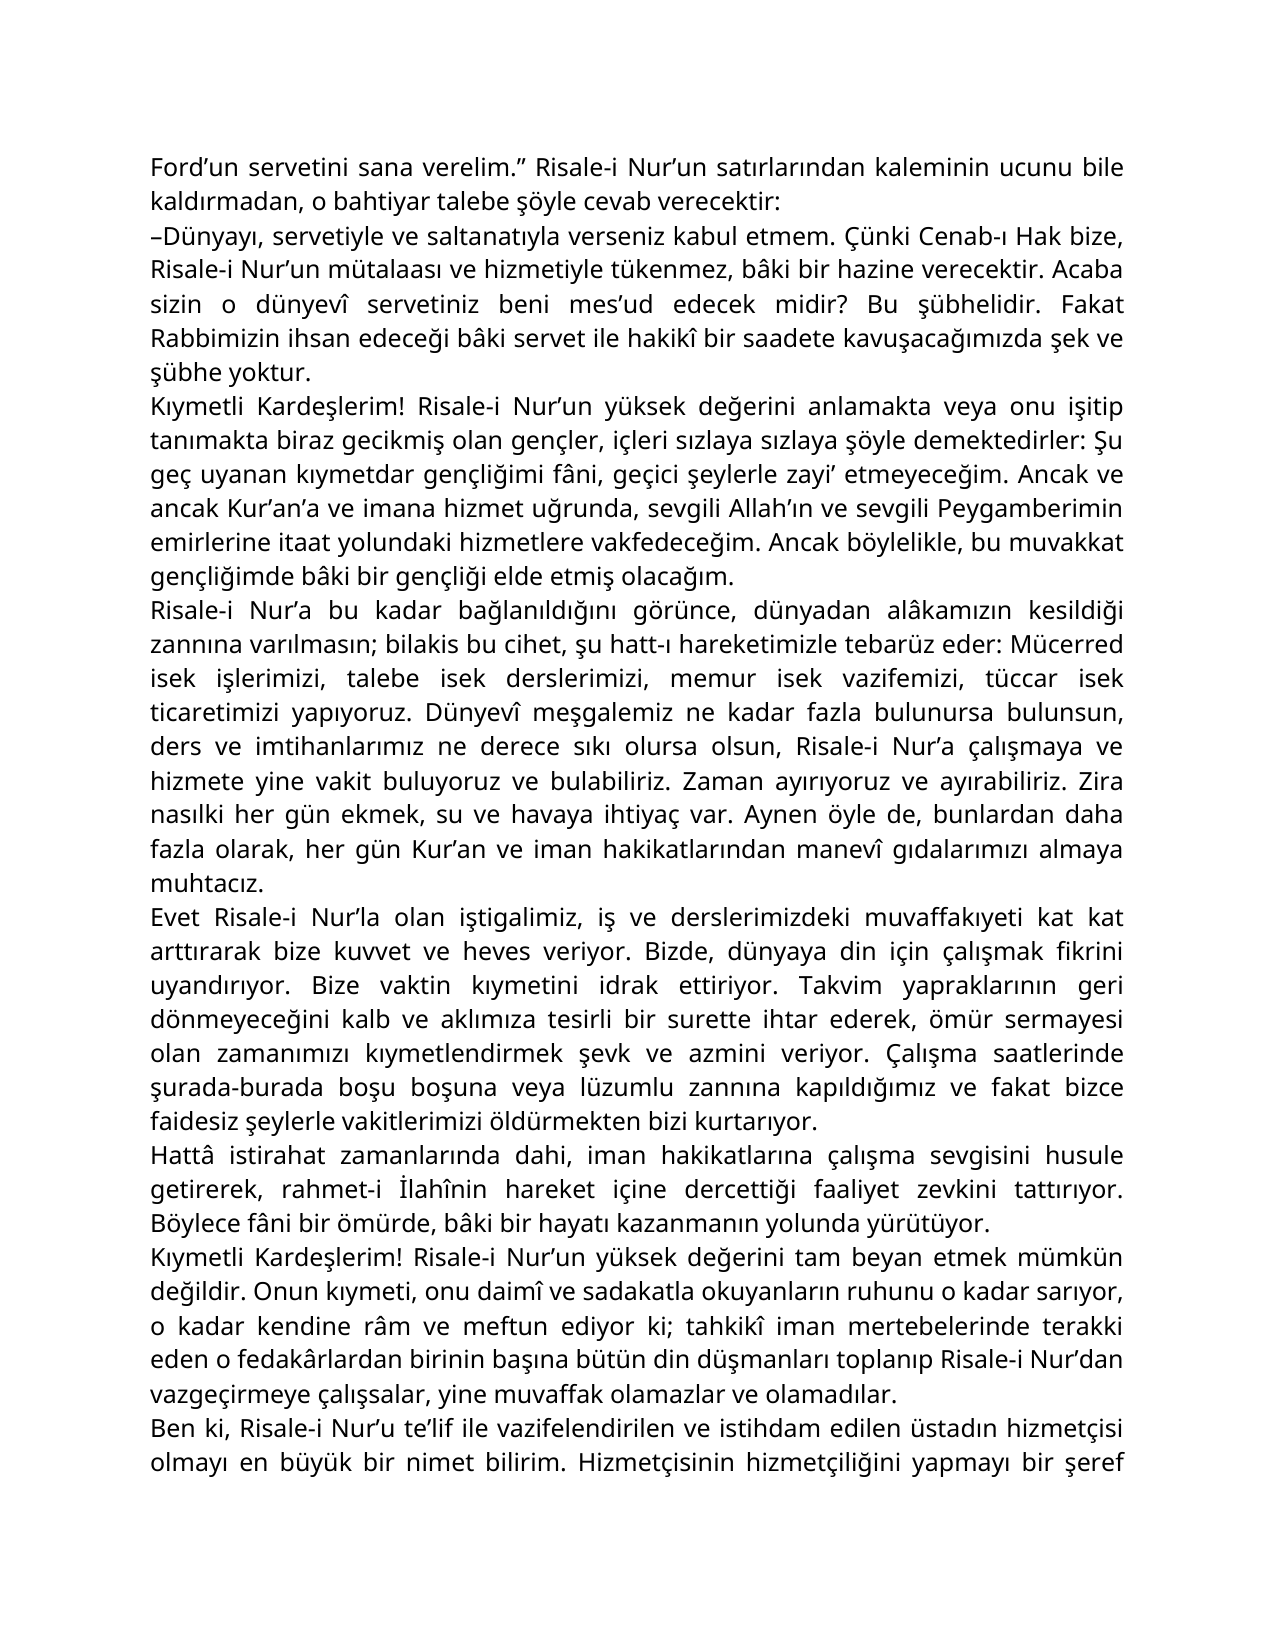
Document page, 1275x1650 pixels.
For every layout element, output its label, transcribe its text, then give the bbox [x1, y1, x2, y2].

text Kıymetli Kardeşlerim! Risale-i Nur’un yüksek değerini anlamakta veya onu işitip tanımakta biraz gecikmiş olan gençler, içleri sızlaya sızlaya şöyle demektedirler: Şu geç uyanan kıymetdar gençliğimi fâni, geçici şeylerle zayi’ etmeyeceğim. Ancak ve ancak Kur’an’a ve imana hizmet uğrunda, sevgili Allah’ın ve sevgili Peygamberimin emirlerine itaat yolundaki hizmetlere vakfedeceğim. Ancak böylelikle, bu muvakkat gençliğimde bâki bir gençliği elde etmiş olacağım. [150, 388, 1125, 593]
text –Dünyayı, servetiyle ve saltanatıyla verseniz kabul etmem. Çünki Cenab-ı Hak bize, Risale-i Nur’un mütalaası ve hizmetiyle tükenmez, bâki bir hazine verecektir. Acaba sizin o dünyevî servetiniz beni mes’ud edecek midir? Bu şübhelidir. Fakat Rabbimizin ihsan edeceği bâki servet ile hakikî bir saadete kavuşacağımızda şek ve şübhe yoktur. [150, 218, 1125, 388]
text Kıymetli Kardeşlerim! Risale-i Nur’un yüksek değerini tam beyan etmek mümkün değildir. Onun kıymeti, onu daimî ve sadakatla okuyanların ruhunu o kadar sarıyor, o kadar kendine râm ve meftun ediyor ki; tahkikî iman mertebelerinde terakki eden o fedakârlardan birinin başına bütün din düşmanları toplanıp Risale-i Nur’dan vazgeçirmeye çalışsalar, yine muvaffak olamazlar ve olamadılar. [150, 1240, 1125, 1410]
text Evet Risale-i Nur’la olan iştigalimiz, iş ve derslerimizdeki muvaffakıyeti kat kat arttırarak bize kuvvet ve heves veriyor. Bizde, dünyaya din için çalışmak fikrini uyandırıyor. Bize vaktin kıymetini idrak ettiriyor. Takvim yapraklarının geri dönmeyeceğini kalb ve aklımıza tesirli bir surette ihtar ederek, ömür sermayesi olan zamanımızı kıymetlendirmek şevk ve azmini veriyor. Çalışma saatlerinde şurada-burada boşu boşuna veya lüzumlu zannına kapıldığımız ve fakat bizce faidesiz şeylerle vakitlerimizi öldürmekten bizi kurtarıyor. [150, 899, 1125, 1138]
text Ben ki, Risale-i Nur’u te’lif ile vazifelendirilen ve istihdam edilen üstadın hizmetçisi olmayı en büyük bir nimet bilirim. Hizmetçisinin hizmetçiliğini yapmayı bir şeref [150, 1410, 1125, 1478]
text Ford’un servetini sana verelim.” Risale-i Nur’un satırlarından kaleminin ucunu bile kaldırmadan, o bahtiyar talebe şöyle cevab verecektir: [150, 150, 1125, 218]
text Risale-i Nur’a bu kadar bağlanıldığını görünce, dünyadan alâkamızın kesildiği zannına varılmasın; bilakis bu cihet, şu hatt-ı hareketimizle tebarüz eder: Mücerred isek işlerimizi, talebe isek derslerimizi, memur isek vazifemizi, tüccar isek ticaretimizi yapıyoruz. Dünyevî meşgalemiz ne kadar fazla bulunursa bulunsun, ders ve imtihanlarımız ne derece sıkı olursa olsun, Risale-i Nur’a çalışmaya ve hizmete yine vakit buluyoruz ve bulabiliriz. Zaman ayırıyoruz ve ayırabiliriz. Zira nasılki her gün ekmek, su ve havaya ihtiyaç var. Aynen öyle de, bunlardan daha fazla olarak, her gün Kur’an ve iman hakikatlarından manevî gıdalarımızı almaya muhtacız. [150, 593, 1125, 899]
text Hattâ istirahat zamanlarında dahi, iman hakikatlarına çalışma sevgisini husule getirerek, rahmet-i İlahînin hareket içine dercettiği faaliyet zevkini tattırıyor. Böylece fâni bir ömürde, bâki bir hayatı kazanmanın yolunda yürütüyor. [150, 1138, 1125, 1240]
